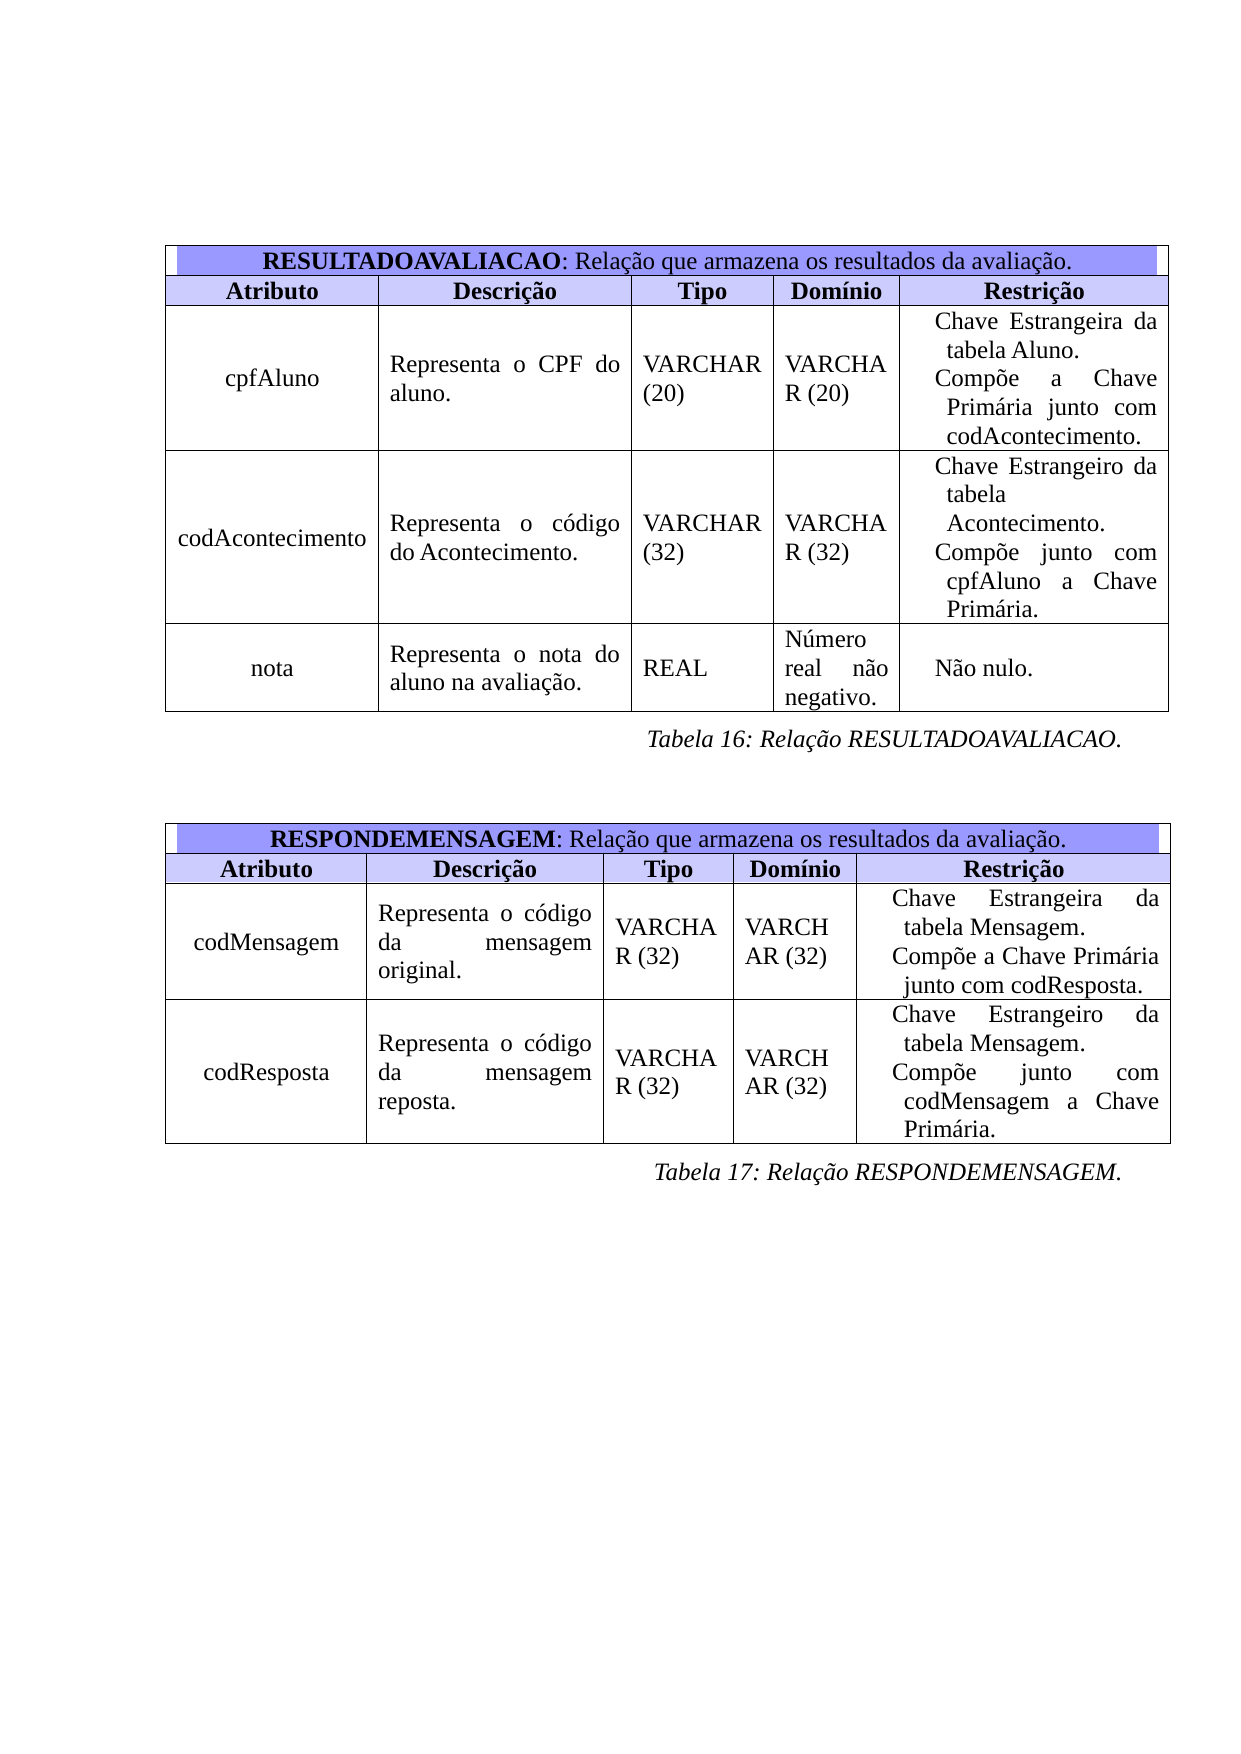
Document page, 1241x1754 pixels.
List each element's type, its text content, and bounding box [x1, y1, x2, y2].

table_cell Domínio [774, 276, 899, 305]
table_cell Restrição [900, 276, 1168, 305]
table_cell VARCHAR (20) [774, 306, 899, 450]
table_cell Representa o CPF do aluno. [379, 306, 631, 450]
table_cell Descrição [379, 276, 631, 305]
table_cell cpfAluno [166, 306, 378, 450]
table_cell Chave Estrangeiro da tabela Acontecimento. Compõe junto com cpfAluno a Chave Primária. [900, 451, 1168, 623]
text Tabela 16: Relação RESULTADOAVALIACAO. [177, 724, 1122, 753]
table_cell Representa o nota do aluno na avaliação. [379, 624, 631, 711]
table_cell Número real não negativo. [774, 624, 899, 711]
table_cell codResposta [166, 1000, 366, 1143]
table_cell VARCHAR (32) [774, 451, 899, 623]
table_cell Chave Estrangeira da tabela Aluno. Compõe a Chave Primária junto com codAcontecimento. [900, 306, 1168, 450]
table_cell Tipo [632, 276, 773, 305]
table_cell Representa o código da mensagem original. [367, 884, 603, 998]
table_cell Representa o código do Acontecimento. [379, 451, 631, 623]
table_cell nota [166, 624, 378, 711]
table_cell REAL [632, 624, 773, 711]
table_cell Chave Estrangeiro da tabela Mensagem. Compõe junto com codMensagem a Chave Primária. [857, 1000, 1170, 1143]
table_cell Atributo [166, 854, 366, 882]
table_cell VARCHAR (20) [632, 306, 773, 450]
table_cell VARCHAR (32) [734, 1000, 856, 1143]
table_cell VARCHAR (32) [604, 884, 733, 998]
table_cell Restrição [857, 854, 1170, 882]
table_cell Atributo [166, 276, 378, 305]
table_cell Domínio [734, 854, 856, 882]
table_cell codMensagem [166, 884, 366, 998]
table_cell Representa o código da mensagem reposta. [367, 1000, 603, 1143]
table_cell Chave Estrangeira da tabela Mensagem. Compõe a Chave Primária junto com codResposta. [857, 884, 1170, 998]
table_cell VARCHAR (32) [604, 1000, 733, 1143]
table_cell VARCHAR (32) [734, 884, 856, 998]
table_cell Não nulo. [900, 624, 1168, 711]
table_cell VARCHAR (32) [632, 451, 773, 623]
text Tabela 17: Relação RESPONDEMENSAGEM. [177, 1157, 1122, 1186]
table_cell Tipo [604, 854, 733, 882]
table_cell Descrição [367, 854, 603, 882]
table_cell codAcontecimento [166, 451, 378, 623]
